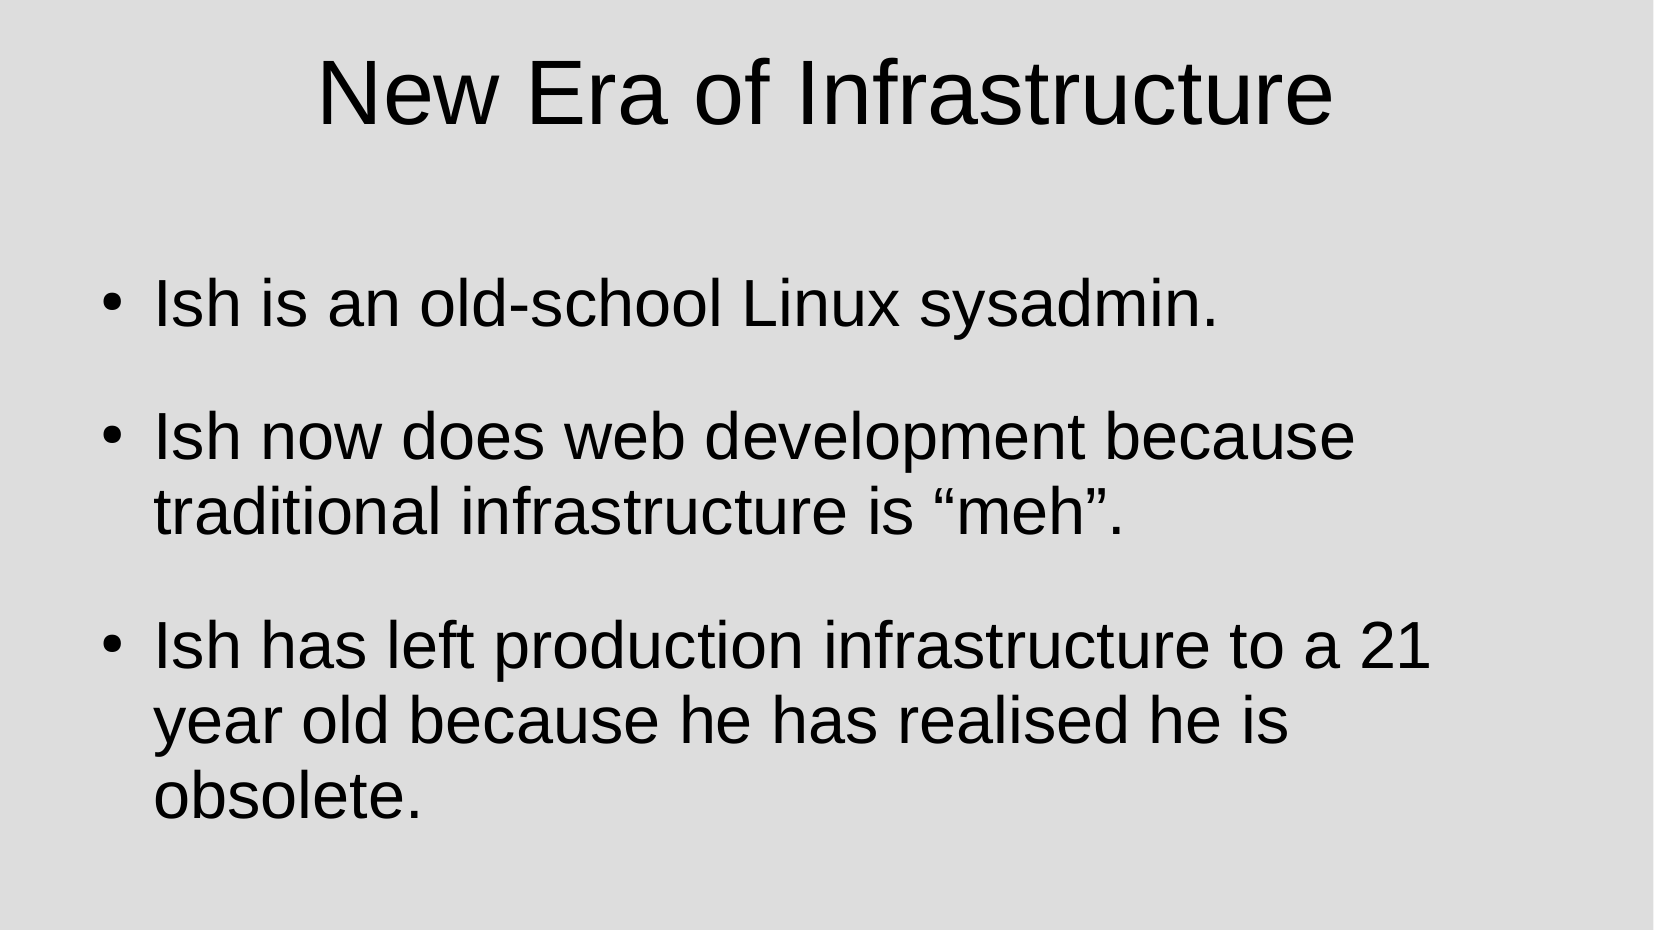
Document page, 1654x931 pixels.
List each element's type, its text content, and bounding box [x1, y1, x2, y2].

title New Era of Infrastructure [82, 37, 1571, 148]
list Ish is an old-school Linux sysadmin. Ish now does web development because traditional infrastructure is “meh”. Ish has left production infrastructure to a 21 year old because he has realised he is obsolete. [82, 265, 1571, 931]
